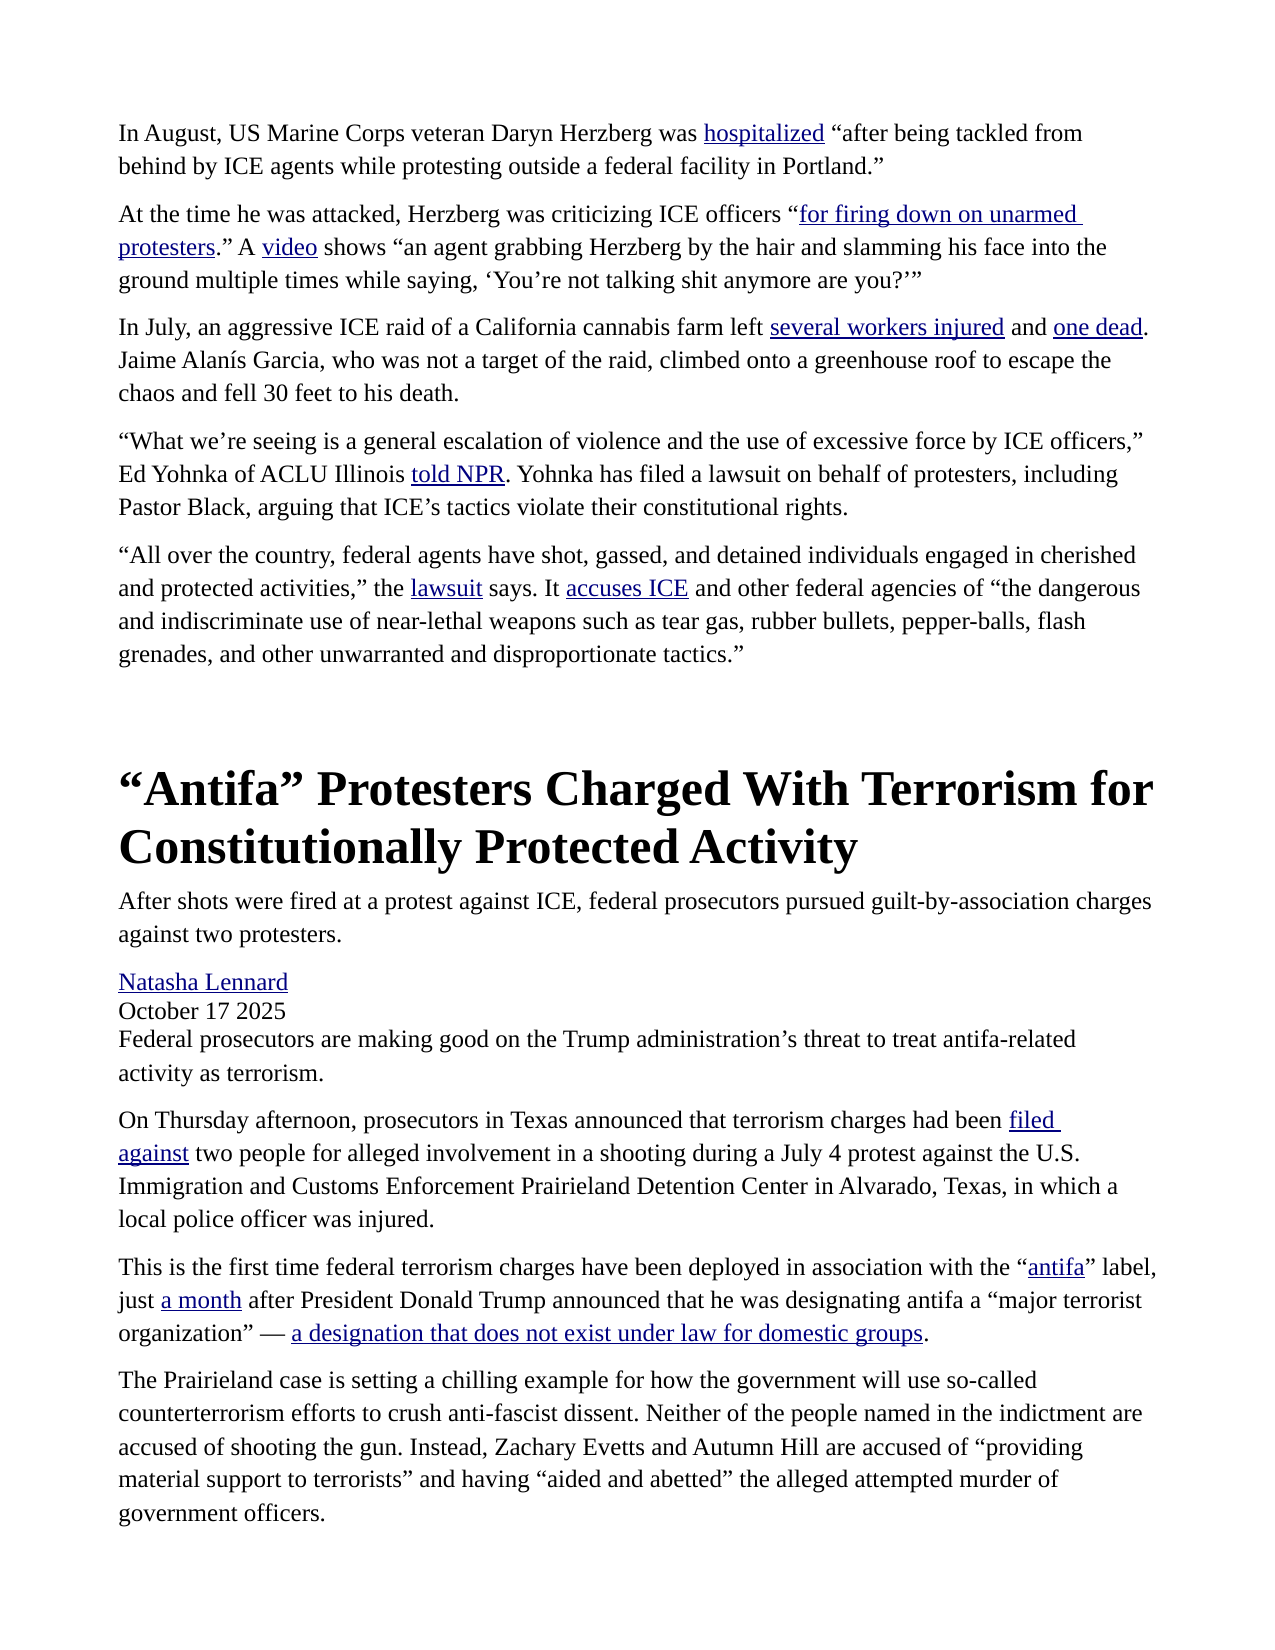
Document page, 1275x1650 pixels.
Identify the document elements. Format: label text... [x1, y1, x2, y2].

subtitle “Antifa” Protesters Charged With Terrorism for Constitutionally Protected Activity [118, 759, 1157, 874]
text On Thursday afternoon, prosecutors in Texas announced that terrorism charges had been filed against two people for alleged involvement in a shooting during a July 4 protest against the U.S. Immigration and Customs Enforcement Prairieland Detention Center in Alvarado, Texas, in which a local police officer was injured. [118, 1105, 1157, 1233]
text October 17 2025 [118, 996, 1157, 1024]
text “All over the country, federal agents have shot, gassed, and detained individuals engaged in cherished and protected activities,” the lawsuit says. It accuses ICE and other federal agencies of “the dangerous and indiscriminate use of near-lethal weapons such as tear gas, rubber bullets, pepper-balls, flash grenades, and other unwarranted and disproportionate tactics.” [118, 540, 1157, 667]
text After shots were fired at a protest against ICE, federal prosecutors pursued guilt-by-association charges against two protesters. [118, 886, 1157, 948]
text Natasha Lennard [118, 967, 1157, 996]
text Federal prosecutors are making good on the Trump administration’s threat to treat antifa-related activity as terrorism. [118, 1024, 1157, 1086]
text In July, an aggressive ICE raid of a California cannabis farm left several workers injured and one dead. Jaime Alanís Garcia, who was not a target of the raid, climbed onto a greenhouse roof to escape the chaos and fell 30 feet to his death. [118, 312, 1157, 407]
text The Prairieland case is setting a chilling example for how the government will use so-called counterterrorism efforts to crush anti-fascist dissent. Neither of the people named in the indictment are accused of shooting the gun. Instead, Zachary Evetts and Autumn Hill are accused of “providing material support to terrorists” and having “aided and abetted” the alleged attempted murder of government officers. [118, 1366, 1157, 1526]
text In August, US Marine Corps veteran Daryn Herzberg was hospitalized “after being tackled from behind by ICE agents while protesting outside a federal facility in Portland.” [118, 118, 1157, 180]
text This is the first time federal terrorism charges have been deployed in association with the “antifa” label, just a month after President Donald Trump announced that he was designating antifa a “major terrorist organization” — a designation that does not exist under law for domestic groups. [118, 1252, 1157, 1347]
text At the time he was attacked, Herzberg was criticizing ICE officers “for firing down on unarmed protesters.” A video shows “an agent grabbing Herzberg by the hair and slamming his face into the ground multiple times while saying, ‘You’re not talking shit anymore are you?’” [118, 199, 1157, 293]
text “What we’re seeing is a general escalation of violence and the use of excessive force by ICE officers,” Ed Yohnka of ACLU Illinois told NPR. Yohnka has filed a lawsuit on behalf of protesters, including Pastor Black, arguing that ICE’s tactics violate their constitutional rights. [118, 426, 1157, 521]
